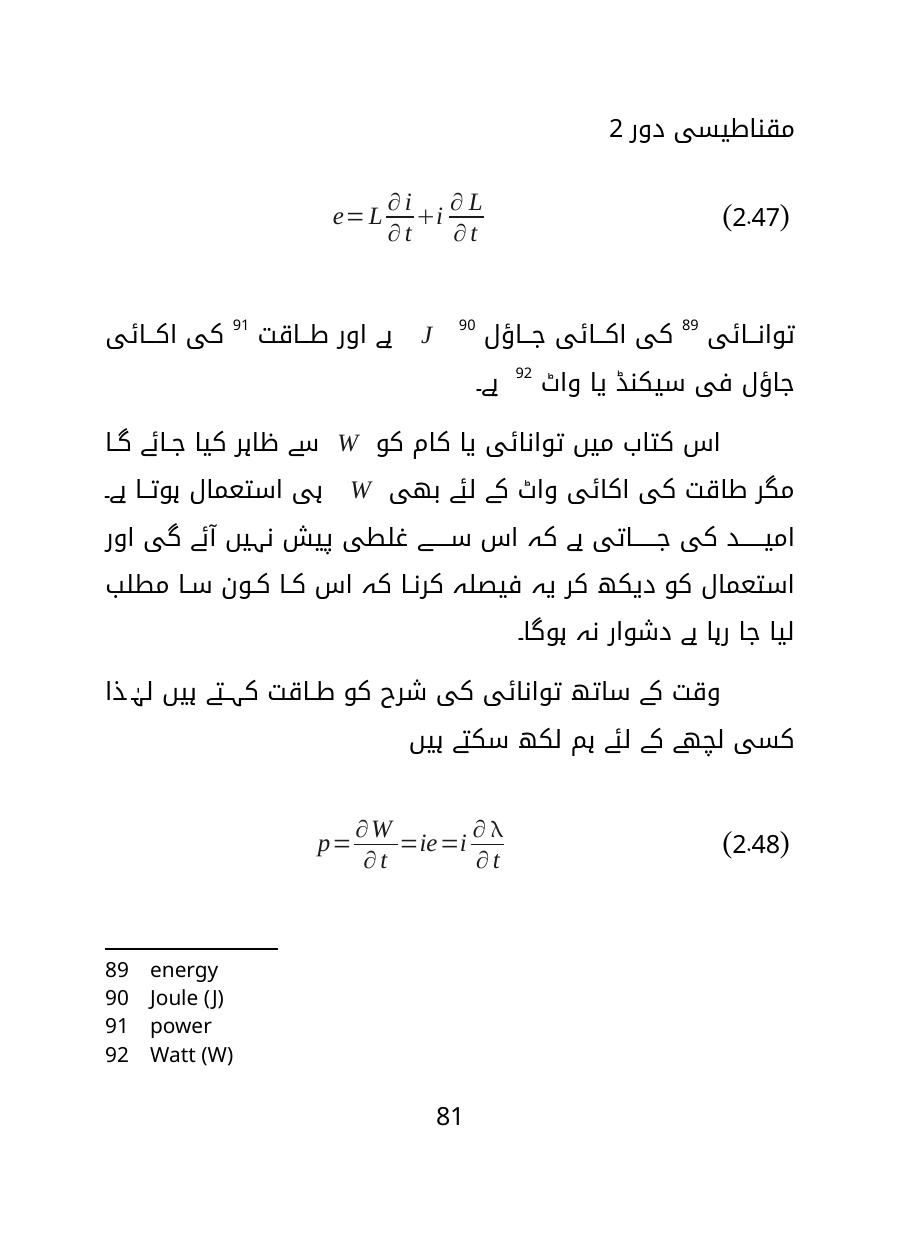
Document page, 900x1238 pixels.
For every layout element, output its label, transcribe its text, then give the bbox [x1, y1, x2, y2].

table_header [105, 182, 704, 265]
table_header (2.47) [705, 182, 795, 265]
text توانائی کی اکائی جاؤل ہے اور طاقت کی اکائی جاؤل فی سیکنڈ یا واٹ ہے۔ [105, 312, 795, 407]
text energy [105, 955, 795, 983]
text Joule (J) [105, 983, 795, 1012]
text وقت کے ساتھ توانائی کی شرح کو طاقت کہتے ہیں لہٰذا کسی لچھے کے لئے ہم لکھ سکتے ہیں [105, 669, 795, 763]
table_header (2.48) [707, 810, 795, 893]
text Watt (W) [105, 1040, 795, 1068]
text اس کتاب میں توانائی یا کام کوسے ظاہر کیا جائے گا مگر طاقت کی اکائی واٹ کے لئے بھی ہی استعمال ہوتا ہے۔امید کی جاتی ہے کہ اس سے غلطی پیش نہیں آئے گی اور استعمال کو دیکھ کر یہ فیصلہ کرنا کہ اس کا کون سا مطلب لیا جا رہا ہے دشوار نہ ہوگا۔ [105, 419, 795, 656]
table_header [105, 810, 707, 893]
text power [105, 1012, 795, 1040]
